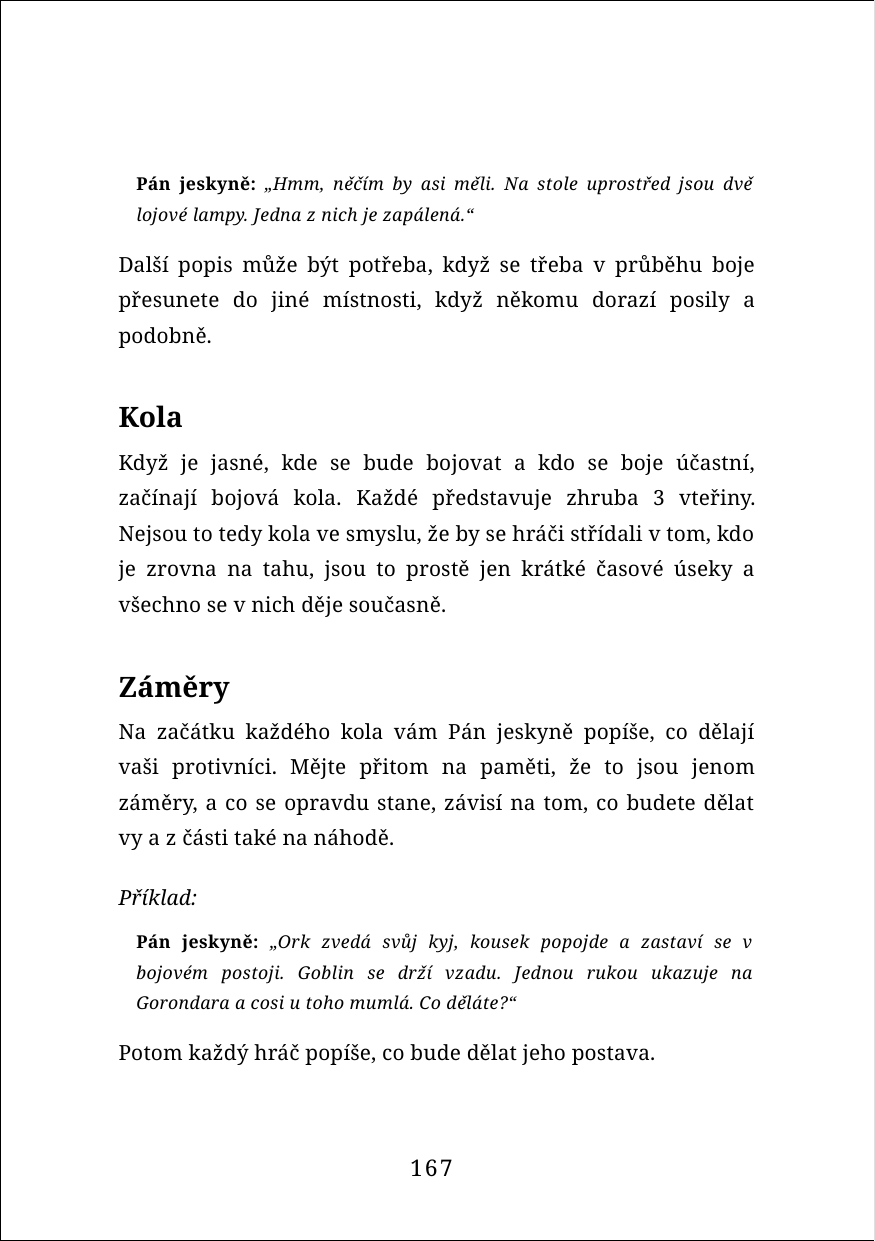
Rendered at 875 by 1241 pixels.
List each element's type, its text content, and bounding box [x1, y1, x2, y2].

text Pán jeskyně: „Ork zvedá svůj kyj, kousek popojde a zastaví se v bojovém postoji. Goblin se drží vzadu. Jednou rukou ukazuje na Gorondara a cosi u toho mumlá. Co děláte?“ [136, 930, 756, 1014]
text Na začátku každého kola vám Pán jeskyně popíše, co dělají vaši protivníci. Mějte přitom na paměti, že to jsou jenom záměry, a co se opravdu stane, závisí na tom, co budete dělat vy a z části také na náhodě. [118, 717, 756, 852]
text Potom každý hráč popíše, co bude dělat jeho postava. [118, 1038, 756, 1067]
subtitle Kola [118, 398, 756, 436]
text Příklad: [118, 883, 756, 911]
text Když je jasné, kde se bude bojovat a kdo se boje účastní, začínají bojová kola. Každé představuje zhruba 3 vteřiny. Nejsou to tedy kola ve smyslu, že by se hráči střídali v tom, kdo je zrovna na tahu, jsou to prostě jen krátké časové úseky a všechno se v nich děje současně. [118, 448, 756, 618]
text Další popis může být potřeba, když se třeba v průběhu boje přesunete do jiné místnosti, když někomu dorazí posily a podobně. [118, 250, 756, 349]
text Pán jeskyně: „Hmm, něčím by asi měli. Na stole uprostřed jsou dvě lojové lampy. Jedna z nich je zapálená.“ [136, 172, 756, 226]
subtitle Záměry [118, 667, 756, 705]
